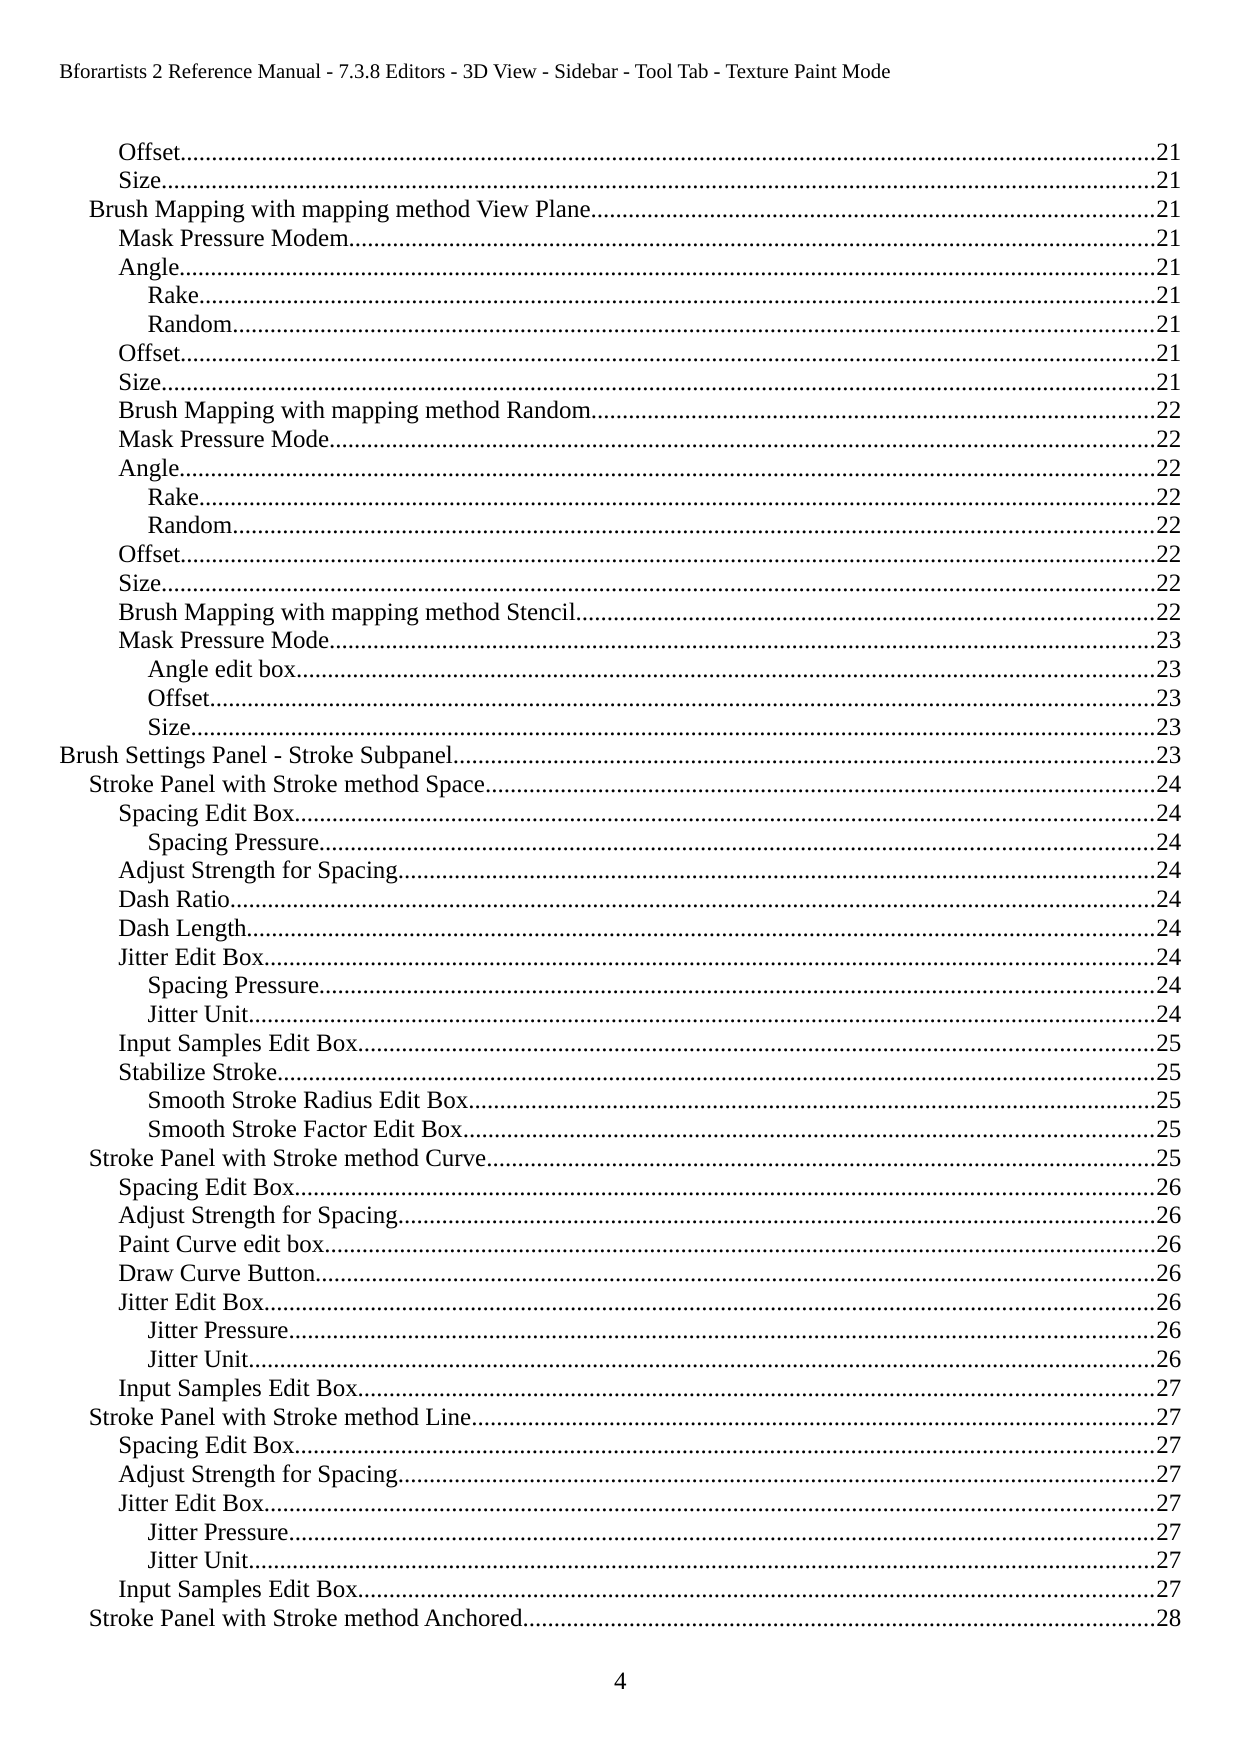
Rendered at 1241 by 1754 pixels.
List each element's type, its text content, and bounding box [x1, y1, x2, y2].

text Rake 22 [147, 482, 1181, 510]
text Spacing Pressure 24 [147, 970, 1181, 999]
text Stabilize Stroke 25 [118, 1057, 1181, 1085]
text Jitter Pressure 27 [147, 1517, 1181, 1545]
text Offset 22 [118, 539, 1181, 568]
text Size 23 [147, 712, 1181, 740]
text Adjust Strength for Spacing 27 [118, 1459, 1181, 1488]
text Mask Pressure Modem 21 [118, 223, 1181, 252]
text Jitter Unit 26 [147, 1344, 1181, 1373]
text Input Samples Edit Box 25 [118, 1028, 1181, 1057]
text Input Samples Edit Box 27 [118, 1574, 1181, 1603]
text Draw Curve Button 26 [118, 1258, 1181, 1287]
text Offset 21 [118, 137, 1181, 165]
text Angle 21 [118, 252, 1181, 280]
text Input Samples Edit Box 27 [118, 1373, 1181, 1402]
text Mask Pressure Mode 23 [118, 625, 1181, 654]
text Smooth Stroke Radius Edit Box 25 [147, 1085, 1181, 1114]
text Random 21 [147, 309, 1181, 338]
text Stroke Panel with Stroke method Curve 25 [88, 1143, 1181, 1172]
text Dash Ratio 24 [118, 884, 1181, 913]
text Offset 21 [118, 338, 1181, 367]
text Paint Curve edit box 26 [118, 1229, 1181, 1258]
text Jitter Edit Box 24 [118, 942, 1181, 970]
text Random 22 [147, 510, 1181, 539]
text Jitter Edit Box 26 [118, 1287, 1181, 1315]
text Brush Mapping with mapping method View Plane 21 [88, 194, 1181, 223]
text Spacing Edit Box 26 [118, 1172, 1181, 1200]
text Jitter Unit 24 [147, 999, 1181, 1028]
text Mask Pressure Mode 22 [118, 424, 1181, 453]
text Jitter Pressure 26 [147, 1315, 1181, 1344]
text Angle edit box 23 [147, 654, 1181, 683]
text Brush Settings Panel - Stroke Subpanel 23 [59, 740, 1181, 769]
text Size 21 [118, 367, 1181, 395]
text Spacing Pressure 24 [147, 827, 1181, 855]
text Size 21 [118, 165, 1181, 194]
text Jitter Edit Box 27 [118, 1488, 1181, 1517]
text Dash Length 24 [118, 913, 1181, 942]
text Stroke Panel with Stroke method Anchored 28 [88, 1603, 1181, 1632]
text Angle 22 [118, 453, 1181, 482]
text Rake 21 [147, 280, 1181, 309]
text Adjust Strength for Spacing 26 [118, 1200, 1181, 1229]
text Brush Mapping with mapping method Random 22 [118, 395, 1181, 424]
text Spacing Edit Box 27 [118, 1430, 1181, 1459]
text Stroke Panel with Stroke method Line 27 [88, 1402, 1181, 1430]
text Jitter Unit 27 [147, 1545, 1181, 1574]
text Stroke Panel with Stroke method Space 24 [88, 769, 1181, 798]
text Offset 23 [147, 683, 1181, 712]
text Adjust Strength for Spacing 24 [118, 855, 1181, 884]
text Size 22 [118, 568, 1181, 597]
text Brush Mapping with mapping method Stencil 22 [118, 597, 1181, 625]
text Smooth Stroke Factor Edit Box 25 [147, 1114, 1181, 1143]
text Spacing Edit Box 24 [118, 798, 1181, 827]
